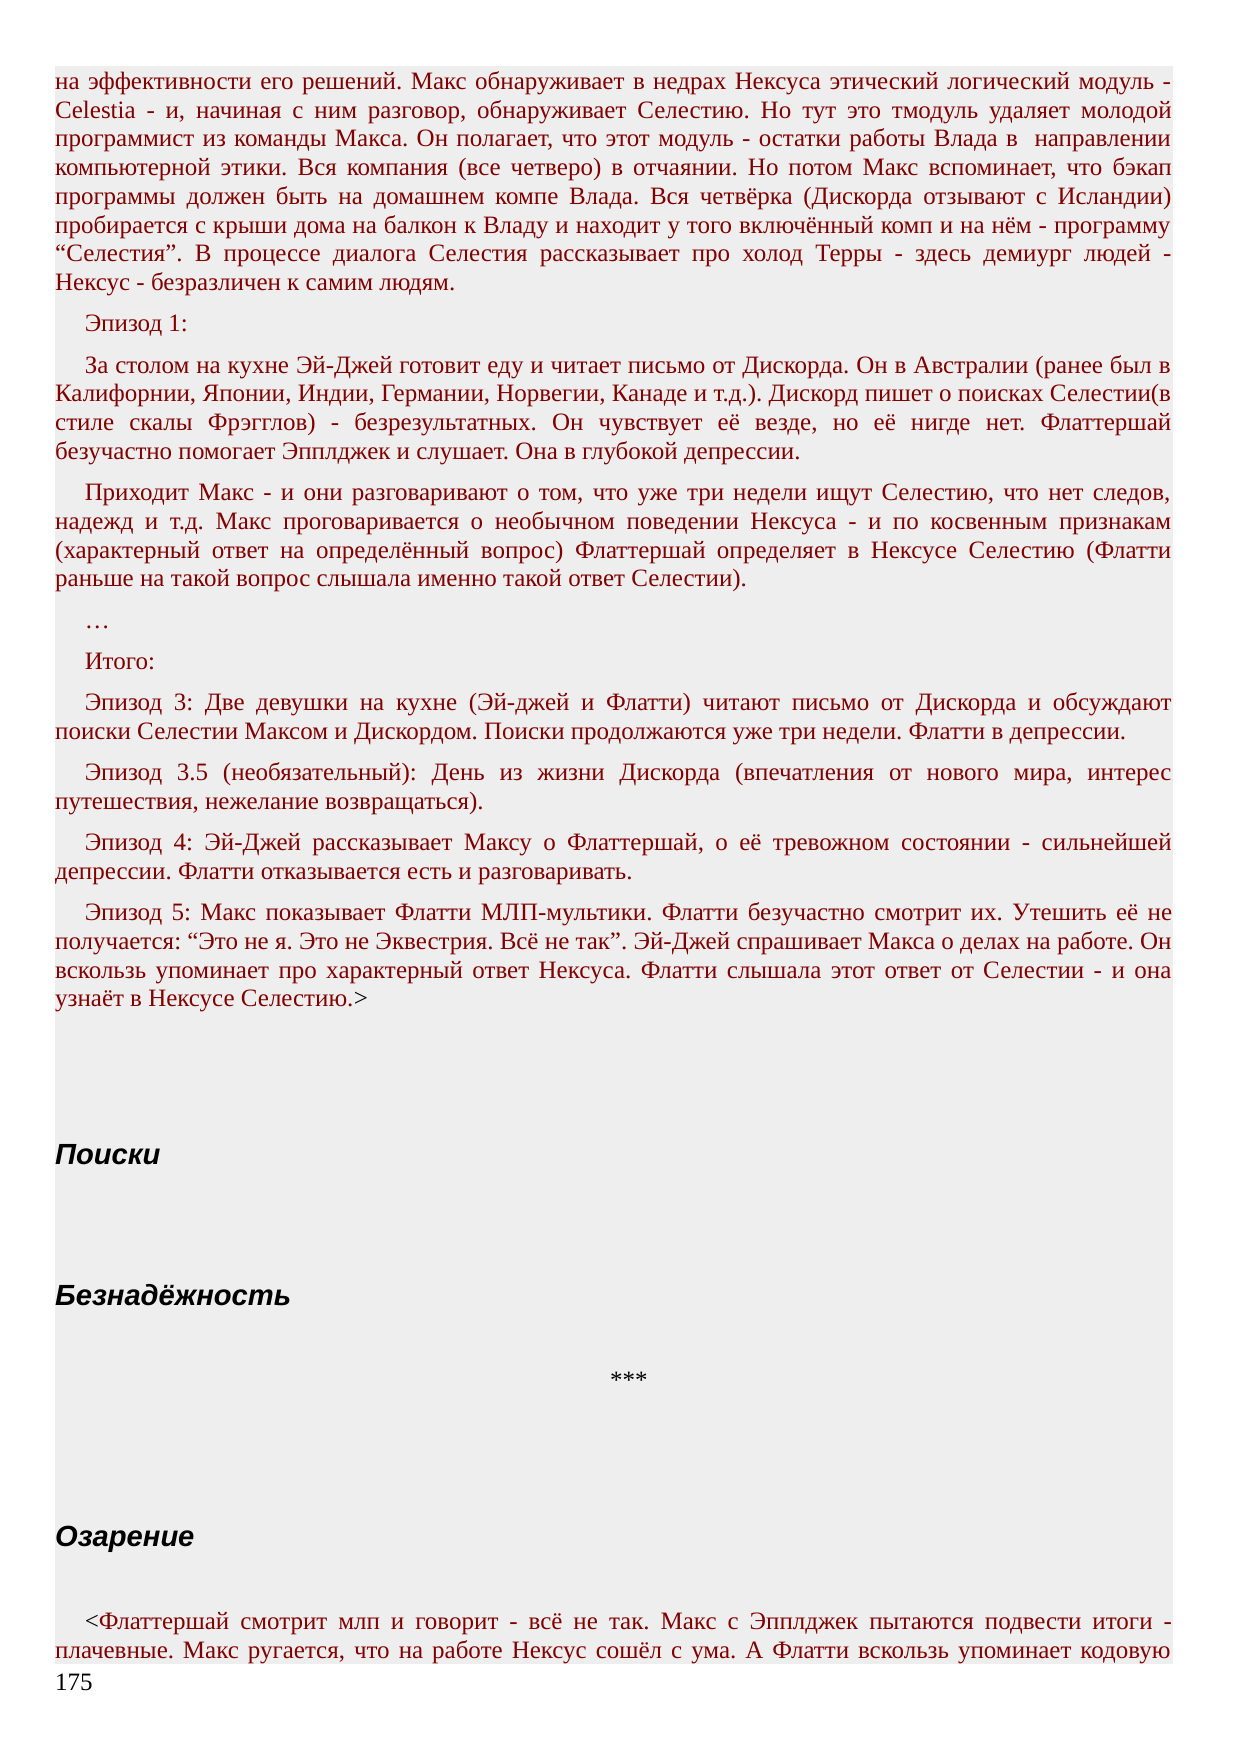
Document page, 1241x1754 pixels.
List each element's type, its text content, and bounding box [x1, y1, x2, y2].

text *** [55, 1365, 1173, 1394]
subtitle Поиски [55, 1137, 1173, 1171]
text Эпизод 1: [55, 308, 1173, 337]
text Эпизод 3.5 (необязательный): День из жизни Дискорда (впечатления от нового мира, интерес путешествия, нежелание возвращаться). [55, 757, 1173, 815]
text на эффективности его решений. Макс обнаруживает в недрах Нексуса этический логический модуль - Celestia - и, начиная с ним разговор, обнаруживает Селестию. Но тут это тмодуль удаляет молодой программист из команды Макса. Он полагает, что этот модуль - остатки работы Влада в направлении компьютерной этики. Вся компания (все четверо) в отчаянии. Но потом Макс вспоминает, что бэкап программы должен быть на домашнем компе Влада. Вся четвёрка (Дискорда отзывают с Исландии) пробирается с крыши дома на балкон к Владу и находит у того включённый комп и на нём - программу “Селестия”. В процессе диалога Селестия рассказывает про холод Терры - здесь демиург людей - Нексус - безразличен к самим людям. [55, 66, 1173, 296]
text … [55, 605, 1173, 633]
subtitle Безнадёжность [55, 1278, 1173, 1312]
text Эпизод 5: Макс показывает Флатти МЛП-мультики. Флатти безучастно смотрит их. Утешить её не получается: “Это не я. Это не Эквестрия. Всё не так”. Эй-Джей спрашивает Макса о делах на работе. Он вскользь упоминает про характерный ответ Нексуса. Флатти слышала этот ответ от Селестии - и она узнаёт в Нексусе Селестию.> [55, 897, 1173, 1012]
text <Флаттершай смотрит млп и говорит - всё не так. Макс с Эпплджек пытаются подвести итоги - плачевные. Макс ругается, что на работе Нексус сошёл с ума. А Флатти вскользь упоминает кодовую [55, 1606, 1173, 1664]
subtitle Озарение [55, 1519, 1173, 1552]
text Эпизод 3: Две девушки на кухне (Эй-джей и Флатти) читают письмо от Дискорда и обсуждают поиски Селестии Максом и Дискордом. Поиски продолжаются уже три недели. Флатти в депрессии. [55, 687, 1173, 745]
text Приходит Макс - и они разговаривают о том, что уже три недели ищут Селестию, что нет следов, надежд и т.д. Макс проговаривается о необычном поведении Нексуса - и по косвенным признакам (характерный ответ на определённый вопрос) Флаттершай определяет в Нексусе Селестию (Флатти раньше на такой вопрос слышала именно такой ответ Селестии). [55, 477, 1173, 592]
text За столом на кухне Эй-Джей готовит еду и читает письмо от Дискорда. Он в Австралии (ранее был в Калифорнии, Японии, Индии, Германии, Норвегии, Канаде и т.д.). Дискорд пишет о поисках Селестии(в стиле скалы Фрэгглов) - безрезультатных. Он чувствует её везде, но её нигде нет. Флаттершай безучастно помогает Эпплджек и слушает. Она в глубокой депрессии. [55, 350, 1173, 465]
text Эпизод 4: Эй-Джей рассказывает Максу о Флаттершай, о её тревожном состоянии - сильнейшей депрессии. Флатти отказывается есть и разговаривать. [55, 827, 1173, 885]
text Итого: [55, 646, 1173, 675]
